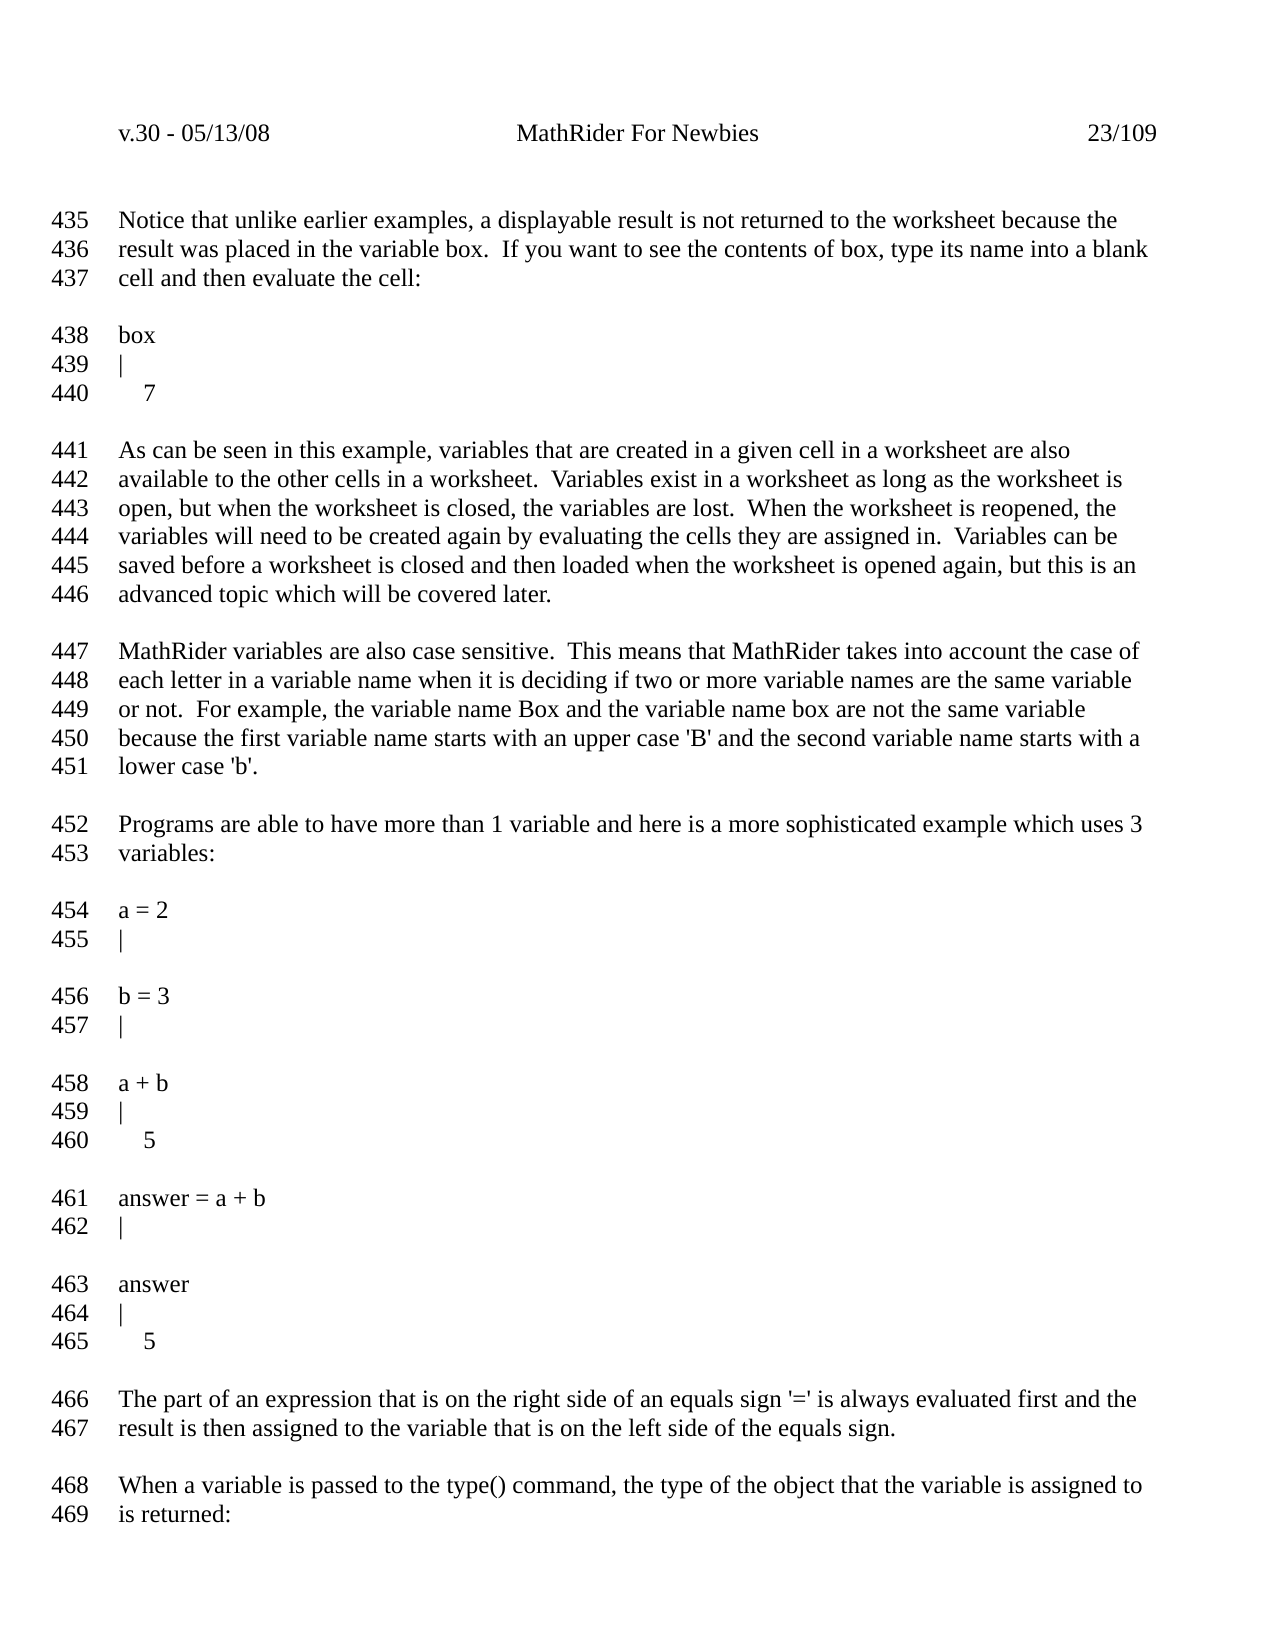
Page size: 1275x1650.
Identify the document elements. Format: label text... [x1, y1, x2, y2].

text | [118, 1010, 1157, 1039]
text | [118, 924, 1157, 953]
text MathRider variables are also case sensitive. This means that MathRider takes into account the case of each letter in a variable name when it is deciding if two or more variable names are the same variable or not. For example, the variable name Box and the variable name box are not the same variable because the first variable name starts with an upper case 'B' and the second variable name starts with a lower case 'b'. [118, 636, 1157, 780]
text Notice that unlike earlier examples, a displayable result is not returned to the worksheet because the result was placed in the variable box. If you want to see the contents of box, type its name into a blank cell and then evaluate the cell: [118, 205, 1157, 291]
text 5 [118, 1326, 1157, 1355]
text 5 [118, 1125, 1157, 1154]
text b = 3 [118, 981, 1157, 1010]
text a + b [118, 1068, 1157, 1096]
text box [118, 320, 1157, 349]
text When a variable is passed to the type() command, the type of the object that the variable is assigned to is returned: [118, 1470, 1157, 1528]
text answer [118, 1269, 1157, 1298]
text As can be seen in this example, variables that are created in a given cell in a worksheet are also available to the other cells in a worksheet. Variables exist in a worksheet as long as the worksheet is open, but when the worksheet is closed, the variables are lost. When the worksheet is reopened, the variables will need to be created again by evaluating the cells they are assigned in. Variables can be saved before a worksheet is closed and then loaded when the worksheet is opened again, but this is an advanced topic which will be covered later. [118, 435, 1157, 608]
text | [118, 1298, 1157, 1326]
text | [118, 349, 1157, 378]
text 7 [118, 378, 1157, 406]
text answer = a + b [118, 1183, 1157, 1211]
text Programs are able to have more than 1 variable and here is a more sophisticated example which uses 3 variables: [118, 809, 1157, 866]
text a = 2 [118, 895, 1157, 924]
text The part of an expression that is on the right side of an equals sign '=' is always evaluated first and the result is then assigned to the variable that is on the left side of the equals sign. [118, 1384, 1157, 1441]
text | [118, 1211, 1157, 1240]
text | [118, 1096, 1157, 1125]
